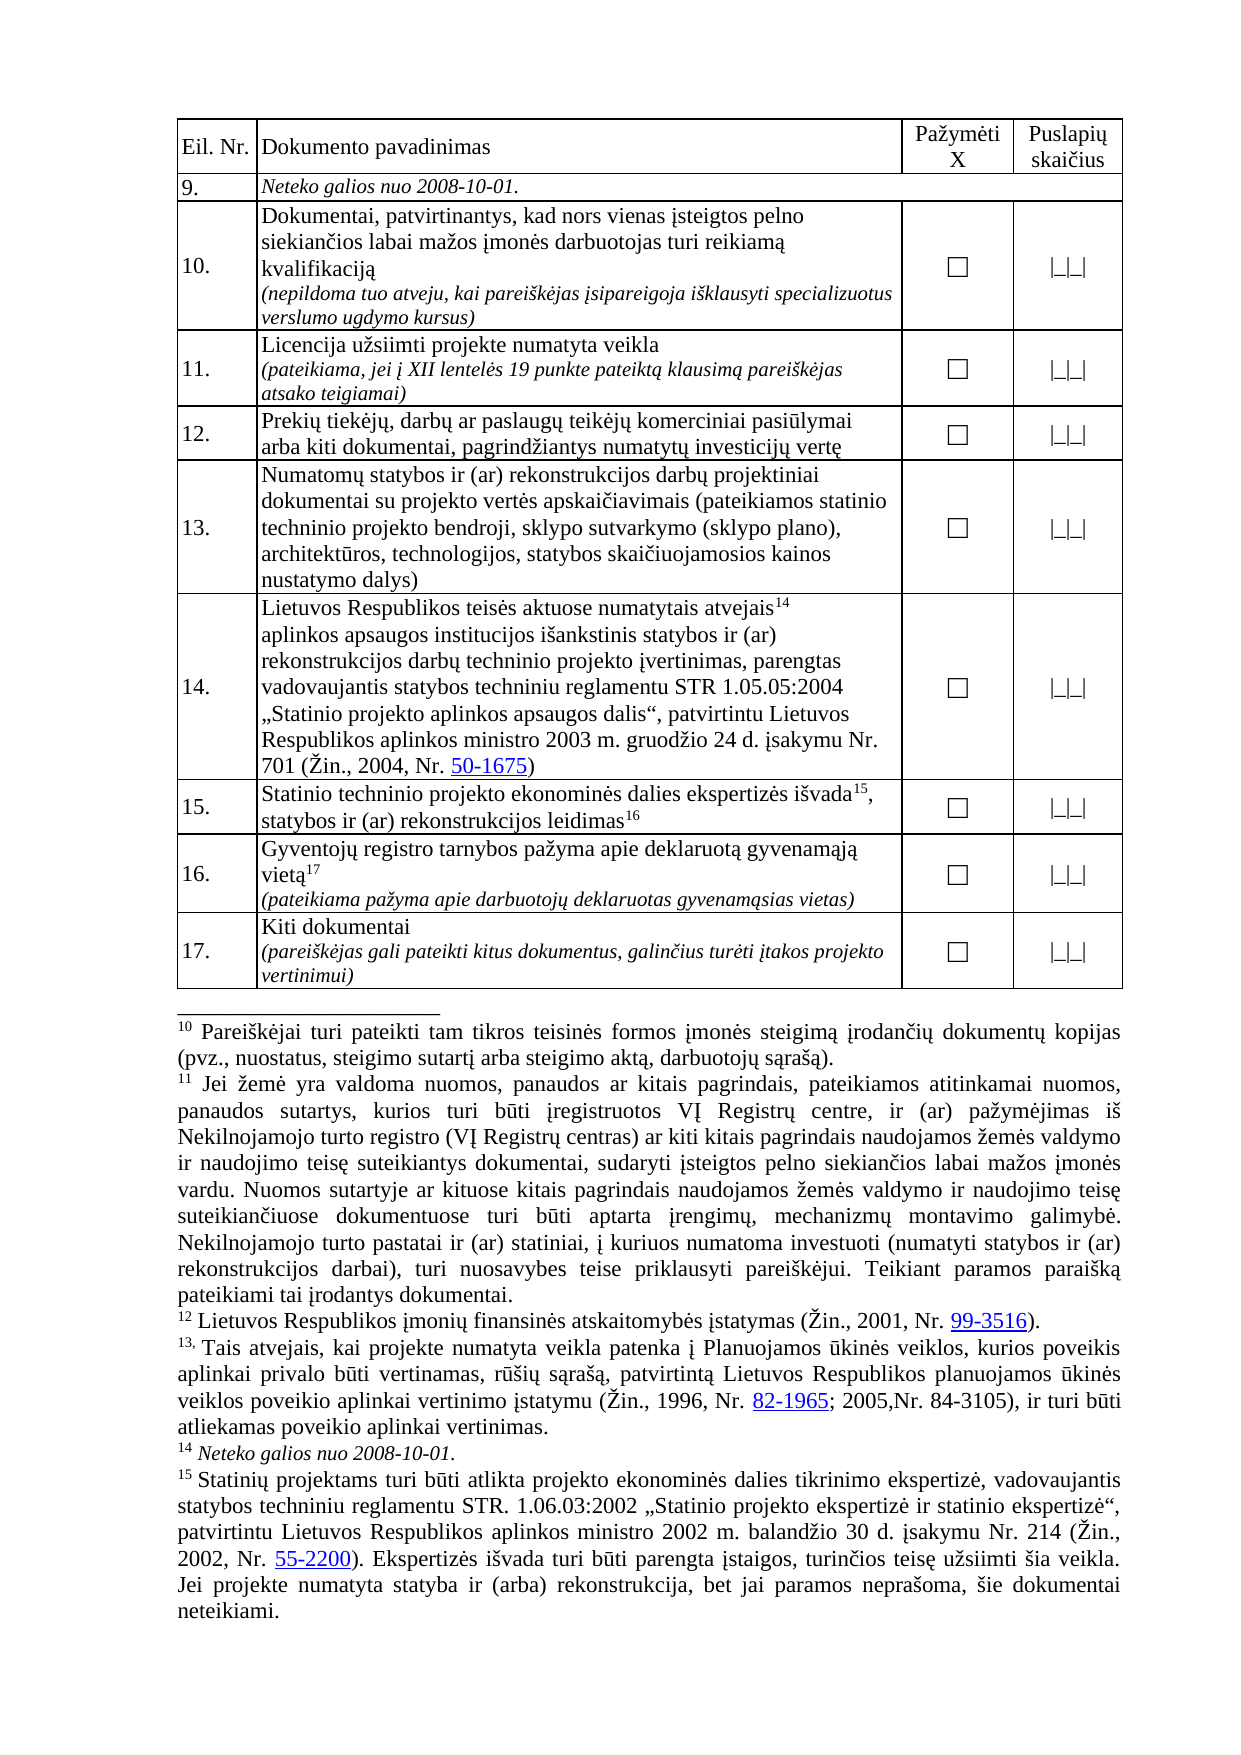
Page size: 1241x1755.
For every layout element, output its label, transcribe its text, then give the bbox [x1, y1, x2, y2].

table_cell 16. [178, 835, 256, 911]
text 12 Lietuvos Respublikos įmonių finansinės atskaitomybės įstatymas (Žin., 2001, Nr. 99-3516). [177, 1308, 1122, 1334]
table_cell 12. [178, 407, 256, 459]
table_cell Statinio techninio projekto ekonominės dalies ekspertizės išvada15, statybos ir (ar) rekonstrukcijos leidimas16 [258, 780, 901, 833]
table_cell Lietuvos Respublikos teisės aktuose numatytais atvejais14 aplinkos apsaugos institucijos išankstinis statybos ir (ar) rekonstrukcijos darbų techninio projekto įvertinimas, parengtas vadovaujantis statybos techniniu reglamentu STR 1.05.05:2004 „Statinio projekto aplinkos apsaugos dalis“, patvirtintu Lietuvos Respublikos aplinkos ministro 2003 m. gruodžio 24 d. įsakymu Nr. 701 (Žin., 2004, Nr. 50-1675) [258, 594, 901, 779]
text 14 Neteko galios nuo 2008-10-01. [177, 1439, 1122, 1466]
table_cell |_|_| [1014, 407, 1122, 459]
table_cell □ [903, 461, 1013, 593]
table_cell Gyventojų registro tarnybos pažyma apie deklaruotą gyvenamąją vietą17 (pateikiama pažyma apie darbuotojų deklaruotas gyvenamąsias vietas) [258, 835, 901, 911]
table_cell 15. [178, 780, 256, 833]
table_cell |_|_| [1014, 461, 1122, 593]
text 13, Tais atvejais, kai projekte numatyta veikla patenka į Planuojamos ūkinės veiklos, kurios poveikis aplinkai privalo būti vertinamas, rūšių sąrašą, patvirtintą Lietuvos Respublikos planuojamos ūkinės veiklos poveikio aplinkai vertinimo įstatymu (Žin., 1996, Nr. 82-1965; 2005,Nr. 84-3105), ir turi būti atliekamas poveikio aplinkai vertinimas. [177, 1334, 1122, 1439]
text 15 Statinių projektams turi būti atlikta projekto ekonominės dalies tikrinimo ekspertizė, vadovaujantis statybos techniniu reglamentu STR. 1.06.03:2002 „Statinio projekto ekspertizė ir statinio ekspertizė“, patvirtintu Lietuvos Respublikos aplinkos ministro 2002 m. balandžio 30 d. įsakymu Nr. 214 (Žin., 2002, Nr. 55-2200). Ekspertizės išvada turi būti parengta įstaigos, turinčios teisę užsiimti šia veikla. Jei projekte numatyta statyba ir (arba) rekonstrukcija, bet jai paramos neprašoma, šie dokumentai neteikiami. [177, 1466, 1122, 1624]
table_cell □ [903, 331, 1013, 405]
table_header Puslapių skaičius [1014, 120, 1122, 172]
table_cell □ [903, 594, 1013, 779]
table_cell |_|_| [1014, 202, 1122, 329]
table_cell 10. [178, 202, 256, 329]
table_cell |_|_| [1014, 780, 1122, 833]
text 11 Jei žemė yra valdoma nuomos, panaudos ar kitais pagrindais, pateikiamos atitinkamai nuomos, panaudos sutartys, kurios turi būti įregistruotos VĮ Registrų centre, ir (ar) pažymėjimas iš Nekilnojamojo turto registro (VĮ Registrų centras) ar kiti kitais pagrindais naudojamos žemės valdymo ir naudojimo teisę suteikiantys dokumentai, sudaryti įsteigtos pelno siekiančios labai mažos įmonės vardu. Nuomos sutartyje ar kituose kitais pagrindais naudojamos žemės valdymo ir naudojimo teisę suteikiančiuose dokumentuose turi būti aptarta įrengimų, mechanizmų montavimo galimybė. Nekilnojamojo turto pastatai ir (ar) statiniai, į kuriuos numatoma investuoti (numatyti statybos ir (ar) rekonstrukcijos darbai), turi nuosavybes teise priklausyti pareiškėjui. Teikiant paramos paraišką pateikiami tai įrodantys dokumentai. [177, 1070, 1122, 1308]
table_cell 17. [178, 913, 256, 987]
table_cell Neteko galios nuo 2008-10-01. [258, 174, 1122, 200]
table_header Dokumento pavadinimas [258, 120, 901, 172]
text _____________________ [177, 989, 1122, 1018]
table_cell |_|_| [1014, 835, 1122, 911]
table_cell 11. [178, 331, 256, 405]
table_cell □ [903, 780, 1013, 833]
table_header Pažymėti X [903, 120, 1013, 172]
table_cell □ [903, 407, 1013, 459]
table_cell □ [903, 202, 1013, 329]
table_cell Licencija užsiimti projekte numatyta veikla (pateikiama, jei į XII lentelės 19 punkte pateiktą klausimą pareiškėjas atsako teigiamai) [258, 331, 901, 405]
table_cell |_|_| [1014, 331, 1122, 405]
table_cell |_|_| [1014, 913, 1122, 987]
text 10 Pareiškėjai turi pateikti tam tikros teisinės formos įmonės steigimą įrodančių dokumentų kopijas (pvz., nuostatus, steigimo sutartį arba steigimo aktą, darbuotojų sąrašą). [177, 1018, 1122, 1070]
table_cell Dokumentai, patvirtinantys, kad nors vienas įsteigtos pelno siekiančios labai mažos įmonės darbuotojas turi reikiamą kvalifikaciją (nepildoma tuo atveju, kai pareiškėjas įsipareigoja išklausyti specializuotus verslumo ugdymo kursus) [258, 202, 901, 329]
table_cell Prekių tiekėjų, darbų ar paslaugų teikėjų komerciniai pasiūlymai arba kiti dokumentai, pagrindžiantys numatytų investicijų vertę [258, 407, 901, 459]
table_header Eil. Nr. [178, 120, 256, 172]
table_cell 14. [178, 594, 256, 779]
table_cell Kiti dokumentai (pareiškėjas gali pateikti kitus dokumentus, galinčius turėti įtakos projekto vertinimui) [258, 913, 901, 987]
table_cell □ [903, 835, 1013, 911]
table_cell 13. [178, 461, 256, 593]
table_cell |_|_| [1014, 594, 1122, 779]
table_cell 9. [178, 174, 256, 200]
table_cell Numatomų statybos ir (ar) rekonstrukcijos darbų projektiniai dokumentai su projekto vertės apskaičiavimais (pateikiamos statinio techninio projekto bendroji, sklypo sutvarkymo (sklypo plano), architektūros, technologijos, statybos skaičiuojamosios kainos nustatymo dalys) [258, 461, 901, 593]
table_cell □ [903, 913, 1013, 987]
